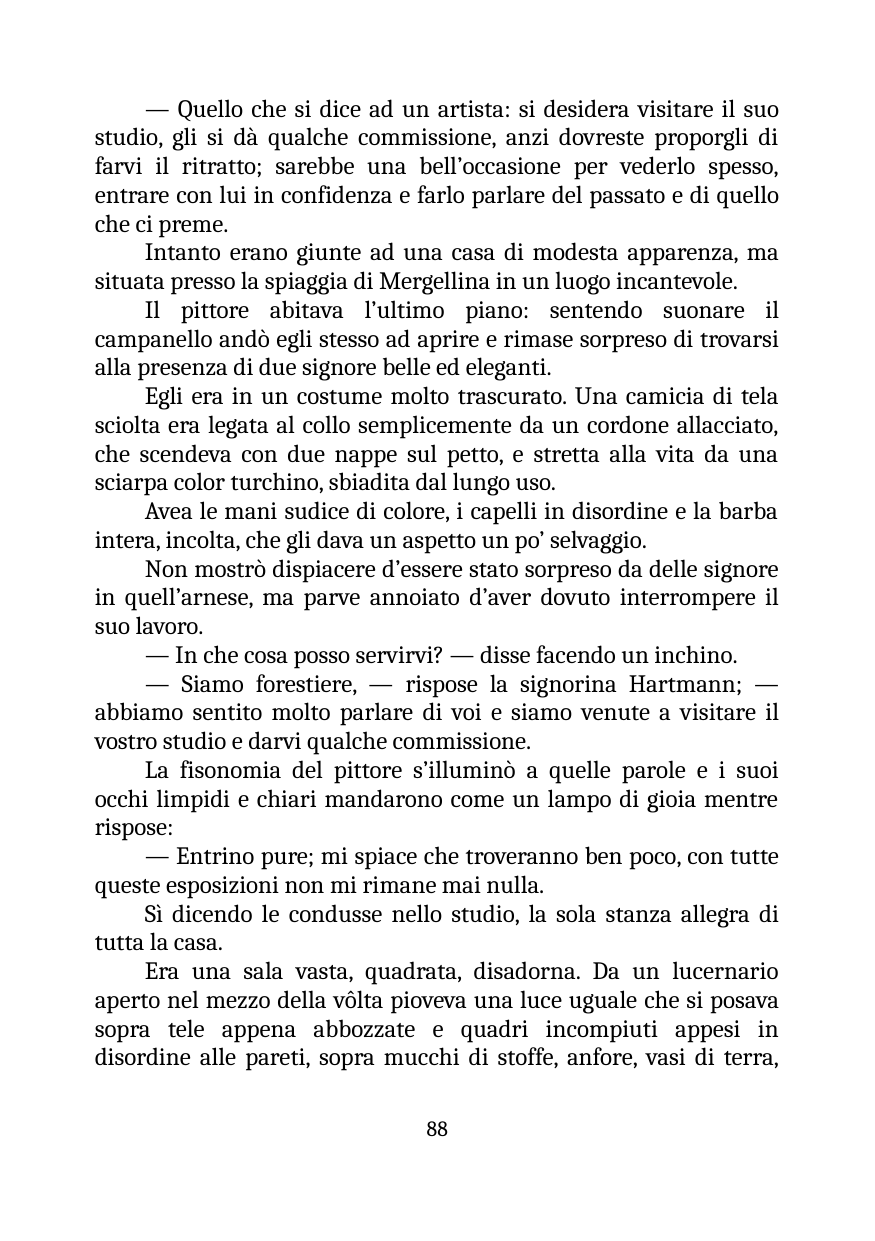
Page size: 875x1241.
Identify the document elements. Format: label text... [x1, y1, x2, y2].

text — In che cosa posso servirvi? — disse facendo un inchino. [94, 641, 779, 669]
text Era una sala vasta, quadrata, disadorna. Da un lucernario aperto nel mezzo della vôlta pioveva una luce uguale che si posava sopra tele appena abbozzate e quadri incompiuti appesi in disordine alle pareti, sopra mucchi di stoffe, anfore, vasi di terra, [94, 957, 779, 1072]
text Il pittore abitava l’ultimo piano: sentendo suonare il campanello andò egli stesso ad aprire e rimase sorpreso di trovarsi alla presenza di due signore belle ed eleganti. [94, 296, 779, 382]
text — Siamo forestiere, — rispose la signorina Hartmann; — abbiamo sentito molto parlare di voi e siamo venute a visitare il vostro studio e darvi qualche commissione. [94, 669, 779, 756]
text Intanto erano giunte ad una casa di modesta apparenza, ma situata presso la spiaggia di Mergellina in un luogo incantevole. [94, 238, 779, 296]
text — Quello che si dice ad un artista: si desidera visitare il suo studio, gli si dà qualche commissione, anzi dovreste proporgli di farvi il ritratto; sarebbe una bell’occasione per vederlo spesso, entrare con lui in confidenza e farlo parlare del passato e di quello che ci preme. [94, 94, 779, 238]
text Avea le mani sudice di colore, i capelli in disordine e la barba intera, incolta, che gli dava un aspetto un po’ selvaggio. [94, 497, 779, 554]
text Sì dicendo le condusse nello studio, la sola stanza allegra di tutta la casa. [94, 899, 779, 957]
text Egli era in un costume molto trascurato. Una camicia di tela sciolta era legata al collo semplicemente da un cordone allacciato, che scendeva con due nappe sul petto, e stretta alla vita da una sciarpa color turchino, sbiadita dal lungo uso. [94, 382, 779, 497]
text — Entrino pure; mi spiace che troveranno ben poco, con tutte queste esposizioni non mi rimane mai nulla. [94, 842, 779, 899]
text La fisonomia del pittore s’illuminò a quelle parole e i suoi occhi limpidi e chiari mandarono come un lampo di gioia mentre rispose: [94, 756, 779, 842]
text Non mostrò dispiacere d’essere stato sorpreso da delle signore in quell’arnese, ma parve annoiato d’aver dovuto interrompere il suo lavoro. [94, 554, 779, 641]
